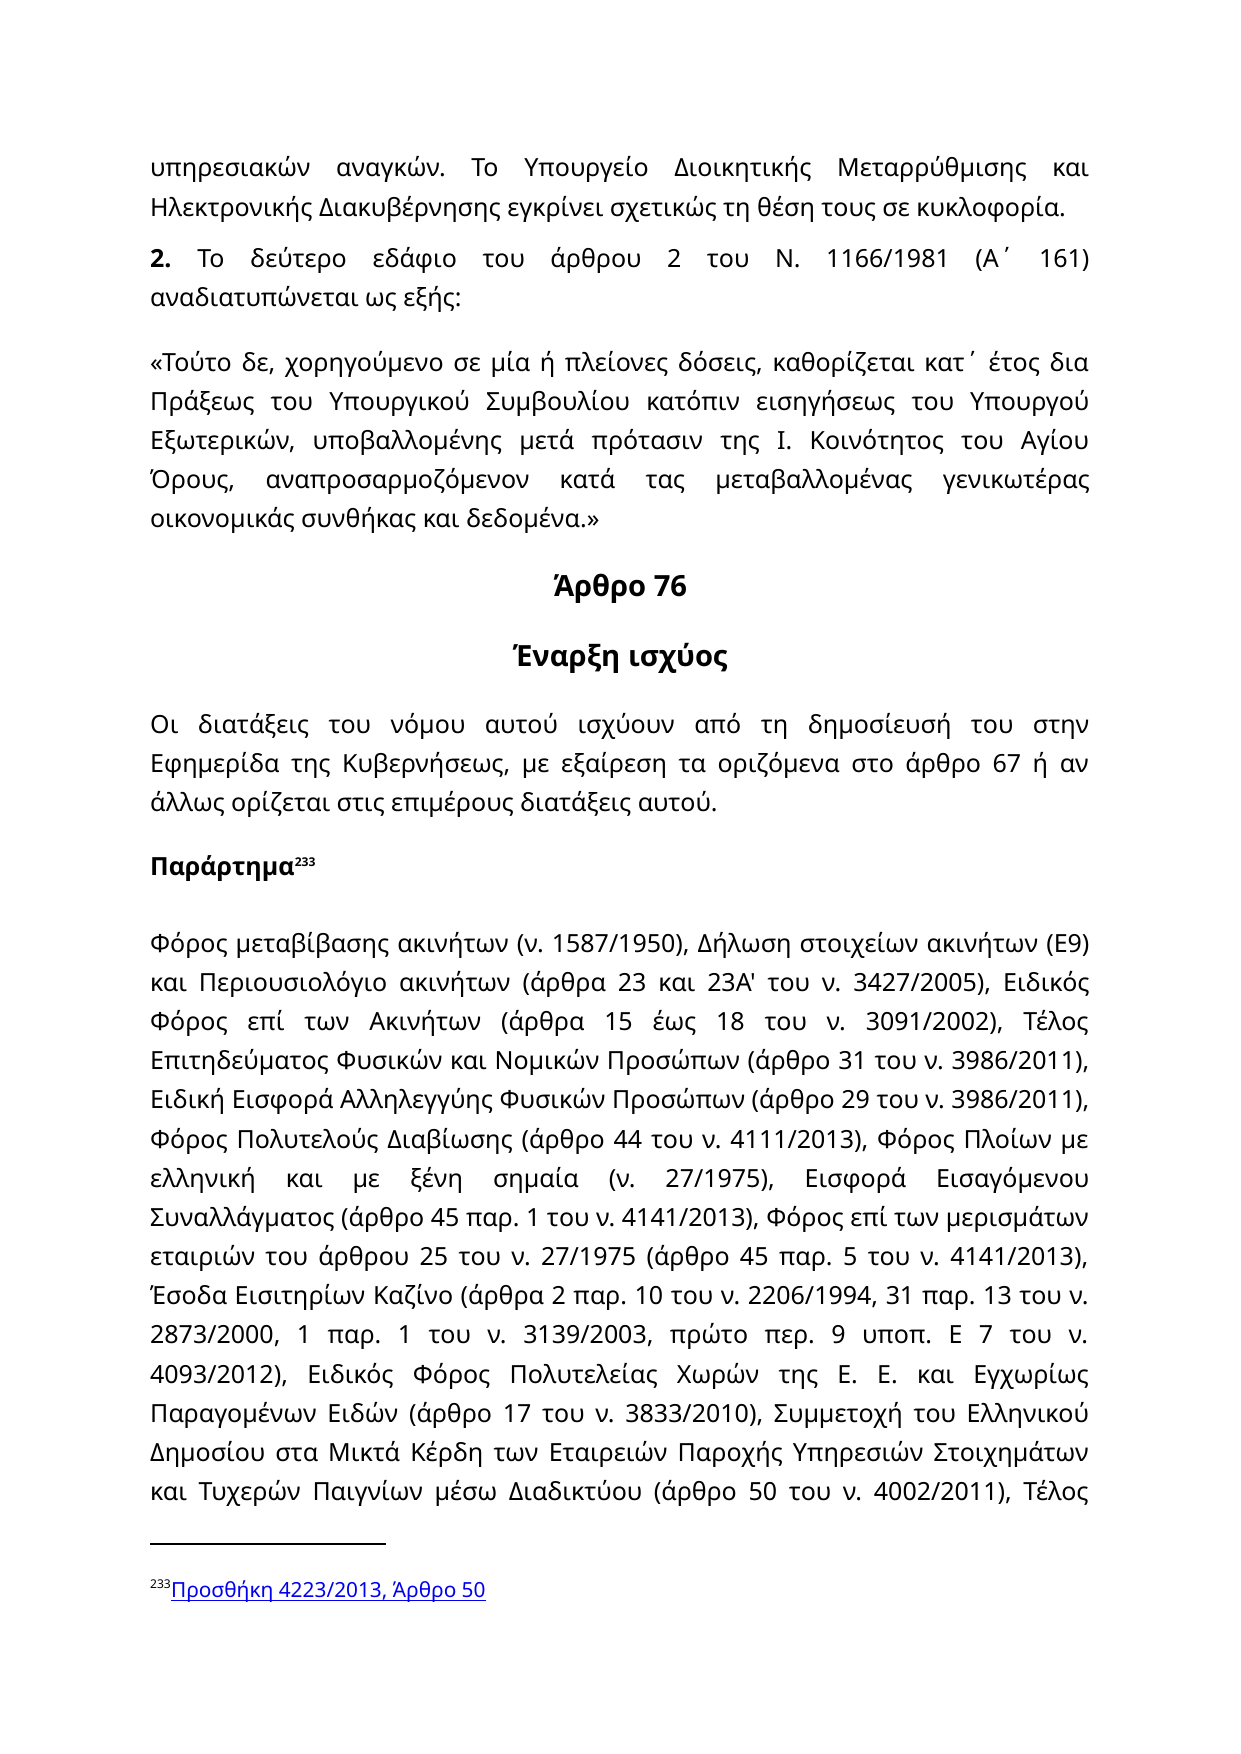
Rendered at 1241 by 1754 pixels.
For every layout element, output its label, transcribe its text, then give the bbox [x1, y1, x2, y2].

subtitle Έναρξη ισχύος [150, 636, 1090, 675]
text Οι διατάξεις του νόμου αυτού ισχύουν από τη δημοσίευσή του στην Εφημερίδα της Κυβερνήσεως, με εξαίρεση τα οριζόμενα στο άρθρο 67 ή αν άλλως ορίζεται στις επιμέρους διατάξεις αυτού. [150, 706, 1090, 819]
text «Τούτο δε, χορηγούμενο σε μία ή πλείονες δόσεις, καθορίζεται κατ΄ έτος δια Πράξεως του Υπουργικού Συμβουλίου κατόπιν εισηγήσεως του Υπουργού Εξωτερικών, υποβαλλομένης μετά πρότασιν της I. Κοινότητος του Αγίου Όρους, αναπροσαρμοζόμενον κατά τας μεταβαλλομένας γενικωτέρας οικονομικάς συνθήκας και δεδομένα.» [150, 344, 1090, 535]
text Φόρος μεταβίβασης ακινήτων (ν. 1587/1950), Δήλωση στοιχείων ακινήτων (Ε9) και Περιουσιολόγιο ακινήτων (άρθρα 23 και 23Α' του ν. 3427/2005), Ειδικός Φόρος επί των Ακινήτων (άρθρα 15 έως 18 του ν. 3091/2002), Τέλος Επιτηδεύματος Φυσικών και Νομικών Προσώπων (άρθρο 31 του ν. 3986/2011), Ειδική Εισφορά Αλληλεγγύης Φυσικών Προσώπων (άρθρο 29 του ν. 3986/2011), Φόρος Πολυτελούς Διαβίωσης (άρθρο 44 του ν. 4111/2013), Φόρος Πλοίων με ελληνική και με ξένη σημαία (ν. 27/1975), Εισφορά Εισαγόμενου Συναλλάγματος (άρθρο 45 παρ. 1 του ν. 4141/2013), Φόρος επί των μερισμάτων εταιριών του άρθρου 25 του ν. 27/1975 (άρθρο 45 παρ. 5 του ν. 4141/2013), Έσοδα Εισιτηρίων Καζίνο (άρθρα 2 παρ. 10 του ν. 2206/1994, 31 παρ. 13 του ν. 2873/2000, 1 παρ. 1 του ν. 3139/2003, πρώτο περ. 9 υποπ. Ε 7 του ν. 4093/2012), Ειδικός Φόρος Πολυτελείας Χωρών της Ε. Ε. και Εγχωρίως Παραγομένων Ειδών (άρθρο 17 του ν. 3833/2010), Συμμετοχή του Ελληνικού Δημοσίου στα Μικτά Κέρδη των Εταιρειών Παροχής Υπηρεσιών Στοιχημάτων και Τυχερών Παιγνίων μέσω Διαδικτύου (άρθρο 50 του ν. 4002/2011), Τέλος [150, 925, 1090, 1508]
title Παράρτημα [150, 849, 1090, 883]
subtitle Άρθρο 76 [150, 565, 1090, 605]
text Προσθήκη 4223/2013, Άρθρο 50 [150, 1576, 1090, 1604]
text 2. Το δεύτερο εδάφιο του άρθρου 2 του Ν. 1166/1981 (Α΄ 161) αναδιατυπώνεται ως εξής: [150, 241, 1090, 314]
text υπηρεσιακών αναγκών. Το Υπουργείο Διοικητικής Μεταρρύθμισης και Ηλεκτρονικής Διακυβέρνησης εγκρίνει σχετικώς τη θέση τους σε κυκλοφορία. [150, 150, 1090, 223]
